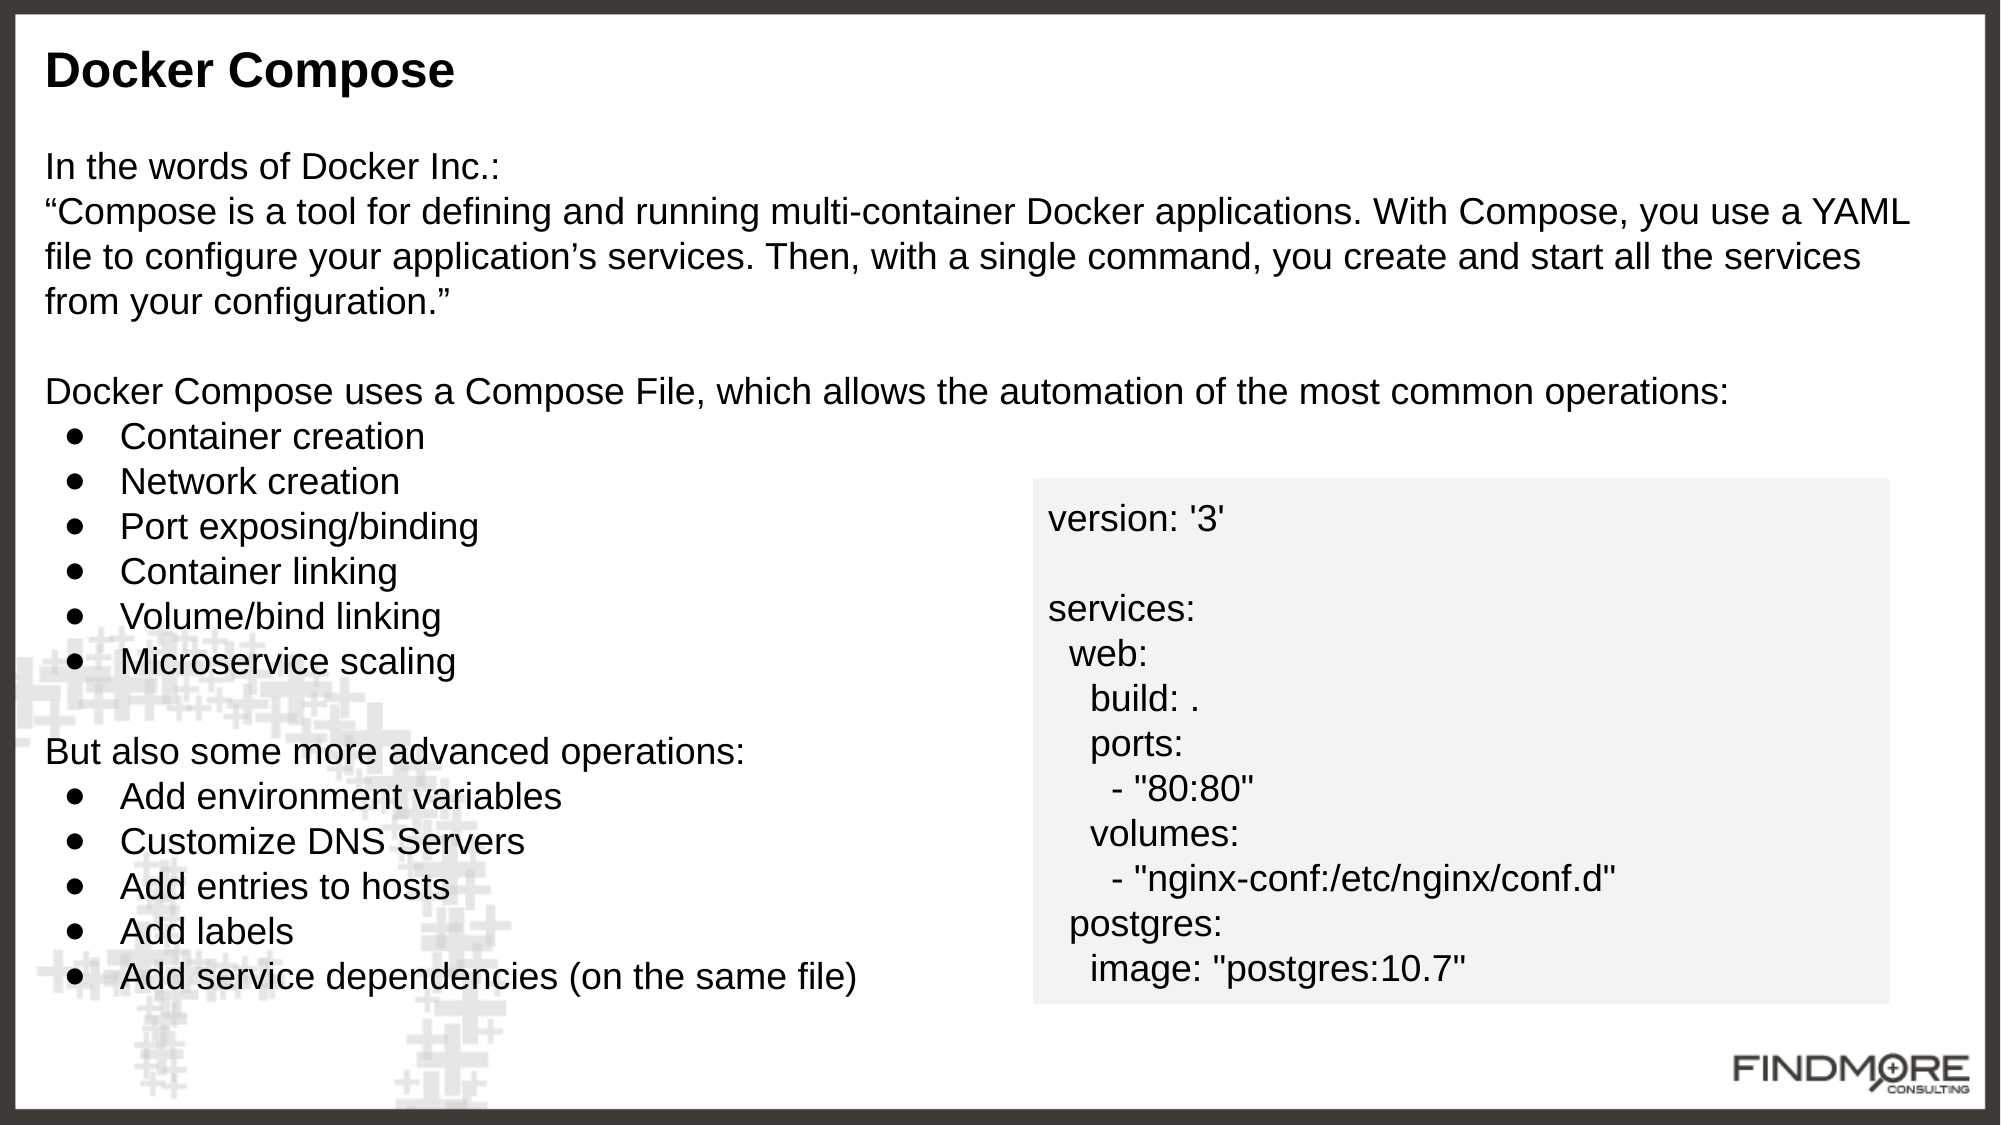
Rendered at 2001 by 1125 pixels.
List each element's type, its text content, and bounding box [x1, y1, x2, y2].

picture [0, 0, 2001, 1125]
text_box version: '3' services: web: build: . ports: - "80:80" volumes: - "nginx-conf:/etc/nginx/conf.d" postgres: image: "postgres:10.7" [1033, 478, 1890, 1005]
text_box Docker Compose In the words of Docker Inc.: “Compose is a tool for defining and running multi-container Docker applications. With Compose, you use a YAML file to configure your application’s services. Then, with a single command, you create and start all the services from your configuration.” Docker Compose uses a Compose File, which allows the automation of the most common operations: Container creation Network creation Port exposing/binding Container linking Volume/bind linking Microservice scaling But also some more advanced operations: Add environment variables Customize DNS Servers Add entries to hosts Add labels Add service dependencies (on the same file) [29, 29, 1950, 1096]
